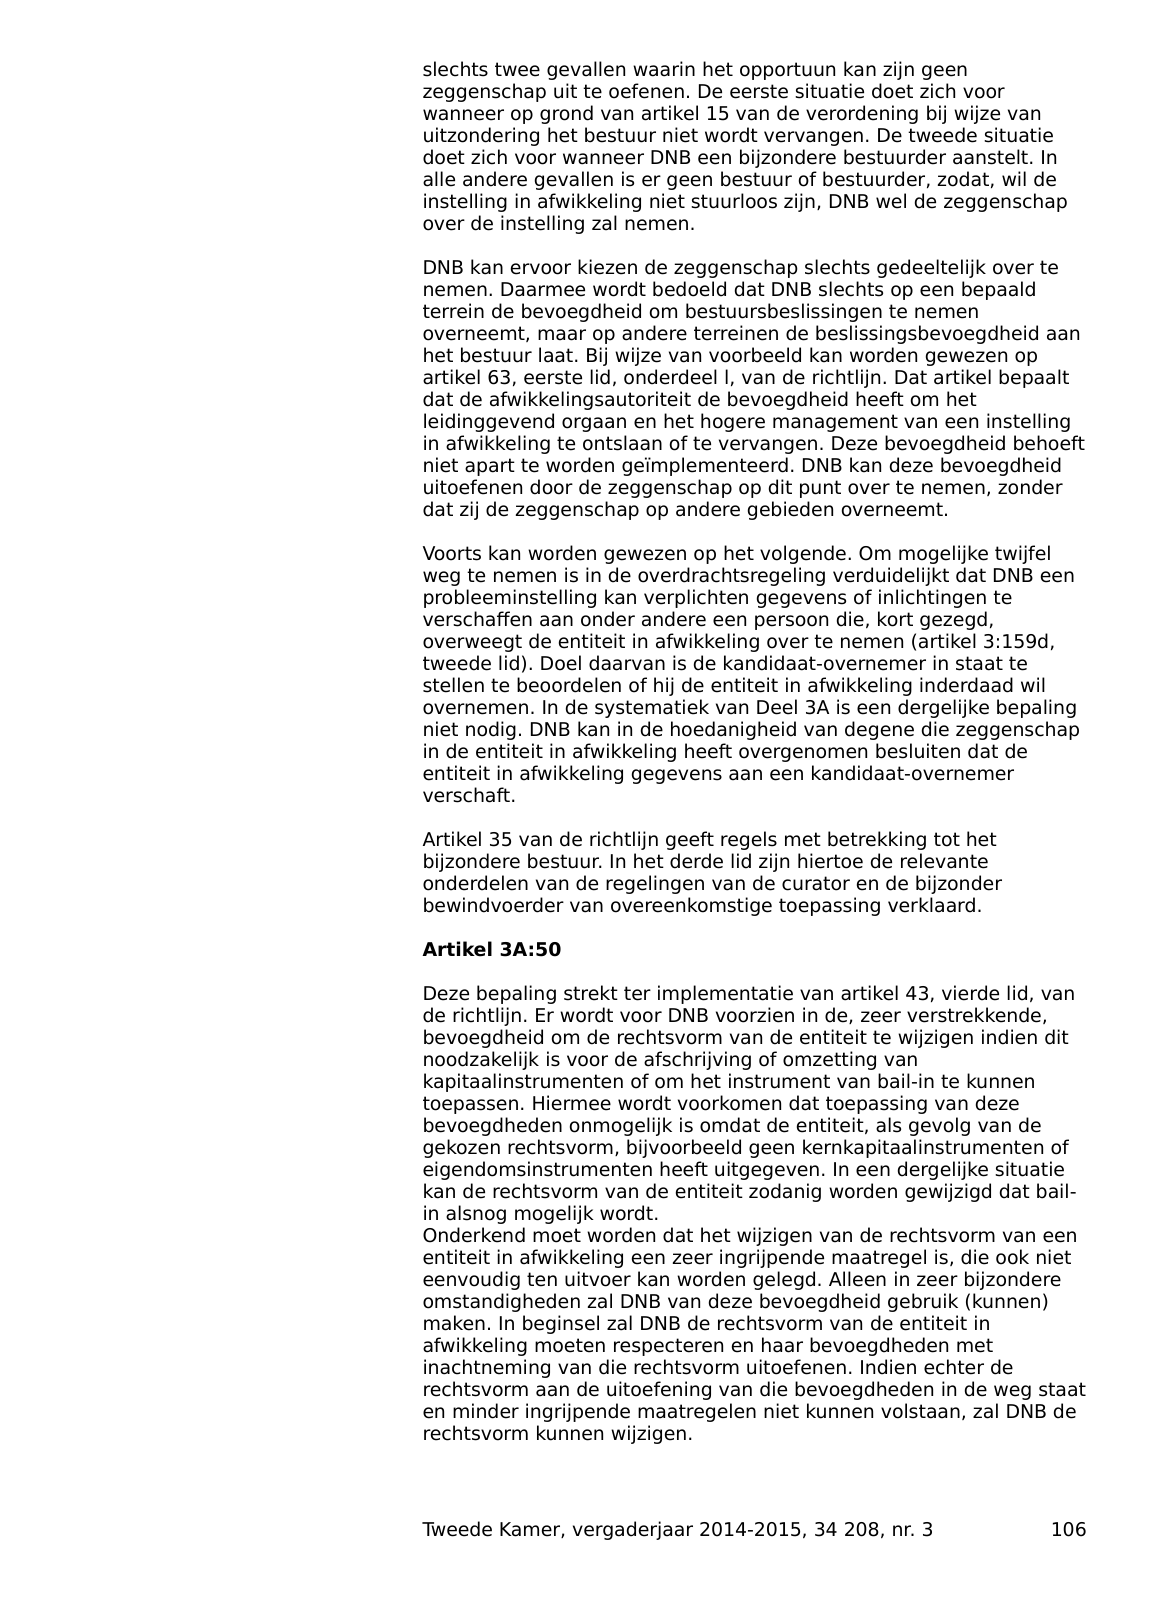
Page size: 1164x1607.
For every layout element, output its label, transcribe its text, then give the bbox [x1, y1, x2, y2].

text Deze bepaling strekt ter implementatie van artikel 43, vierde lid, van de richtlijn. Er wordt voor DNB voorzien in de, zeer verstrekkende, bevoegdheid om de rechtsvorm van de entiteit te wijzigen indien dit noodzakelijk is voor de afschrijving of omzetting van kapitaalinstrumenten of om het instrument van bail-in te kunnen toepassen. Hiermee wordt voorkomen dat toepassing van deze bevoegdheden onmogelijk is omdat de entiteit, als gevolg van de gekozen rechtsvorm, bijvoorbeeld geen kernkapitaalinstrumenten of eigendomsinstrumenten heeft uitgegeven. In een dergelijke situatie kan de rechtsvorm van de entiteit zodanig worden gewijzigd dat bail-in alsnog mogelijk wordt. [422, 983, 1087, 1225]
text slechts twee gevallen waarin het opportuun kan zijn geen zeggenschap uit te oefenen. De eerste situatie doet zich voor wanneer op grond van artikel 15 van de verordening bij wijze van uitzondering het bestuur niet wordt vervangen. De tweede situatie doet zich voor wanneer DNB een bijzondere bestuurder aanstelt. In alle andere gevallen is er geen bestuur of bestuurder, zodat, wil de instelling in afwikkeling niet stuurloos zijn, DNB wel de zeggenschap over de instelling zal nemen. [422, 59, 1087, 235]
text Onderkend moet worden dat het wijzigen van de rechtsvorm van een entiteit in afwikkeling een zeer ingrijpende maatregel is, die ook niet eenvoudig ten uitvoer kan worden gelegd. Alleen in zeer bijzondere omstandigheden zal DNB van deze bevoegdheid gebruik (kunnen) maken. In beginsel zal DNB de rechtsvorm van de entiteit in afwikkeling moeten respecteren en haar bevoegdheden met inachtneming van die rechtsvorm uitoefenen. Indien echter de rechtsvorm aan de uitoefening van die bevoegdheden in de weg staat en minder ingrijpende maatregelen niet kunnen volstaan, zal DNB de rechtsvorm kunnen wijzigen. [422, 1225, 1087, 1445]
subtitle Artikel 3A:50 [422, 939, 1087, 961]
text DNB kan ervoor kiezen de zeggenschap slechts gedeeltelijk over te nemen. Daarmee wordt bedoeld dat DNB slechts op een bepaald terrein de bevoegdheid om bestuursbeslissingen te nemen overneemt, maar op andere terreinen de beslissingsbevoegdheid aan het bestuur laat. Bij wijze van voorbeeld kan worden gewezen op artikel 63, eerste lid, onderdeel l, van de richtlijn. Dat artikel bepaalt dat de afwikkelingsautoriteit de bevoegdheid heeft om het leidinggevend orgaan en het hogere management van een instelling in afwikkeling te ontslaan of te vervangen. Deze bevoegdheid behoeft niet apart te worden geïmplementeerd. DNB kan deze bevoegdheid uitoefenen door de zeggenschap op dit punt over te nemen, zonder dat zij de zeggenschap op andere gebieden overneemt. [422, 257, 1087, 521]
text Voorts kan worden gewezen op het volgende. Om mogelijke twijfel weg te nemen is in de overdrachtsregeling verduidelijkt dat DNB een probleeminstelling kan verplichten gegevens of inlichtingen te verschaffen aan onder andere een persoon die, kort gezegd, overweegt de entiteit in afwikkeling over te nemen (artikel 3:159d, tweede lid). Doel daarvan is de kandidaat-overnemer in staat te stellen te beoordelen of hij de entiteit in afwikkeling inderdaad wil overnemen. In de systematiek van Deel 3A is een dergelijke bepaling niet nodig. DNB kan in de hoedanigheid van degene die zeggenschap in de entiteit in afwikkeling heeft overgenomen besluiten dat de entiteit in afwikkeling gegevens aan een kandidaat-overnemer verschaft. [422, 543, 1087, 807]
text Artikel 35 van de richtlijn geeft regels met betrekking tot het bijzondere bestuur. In het derde lid zijn hiertoe de relevante onderdelen van de regelingen van de curator en de bijzonder bewindvoerder van overeenkomstige toepassing verklaard. [422, 829, 1087, 917]
